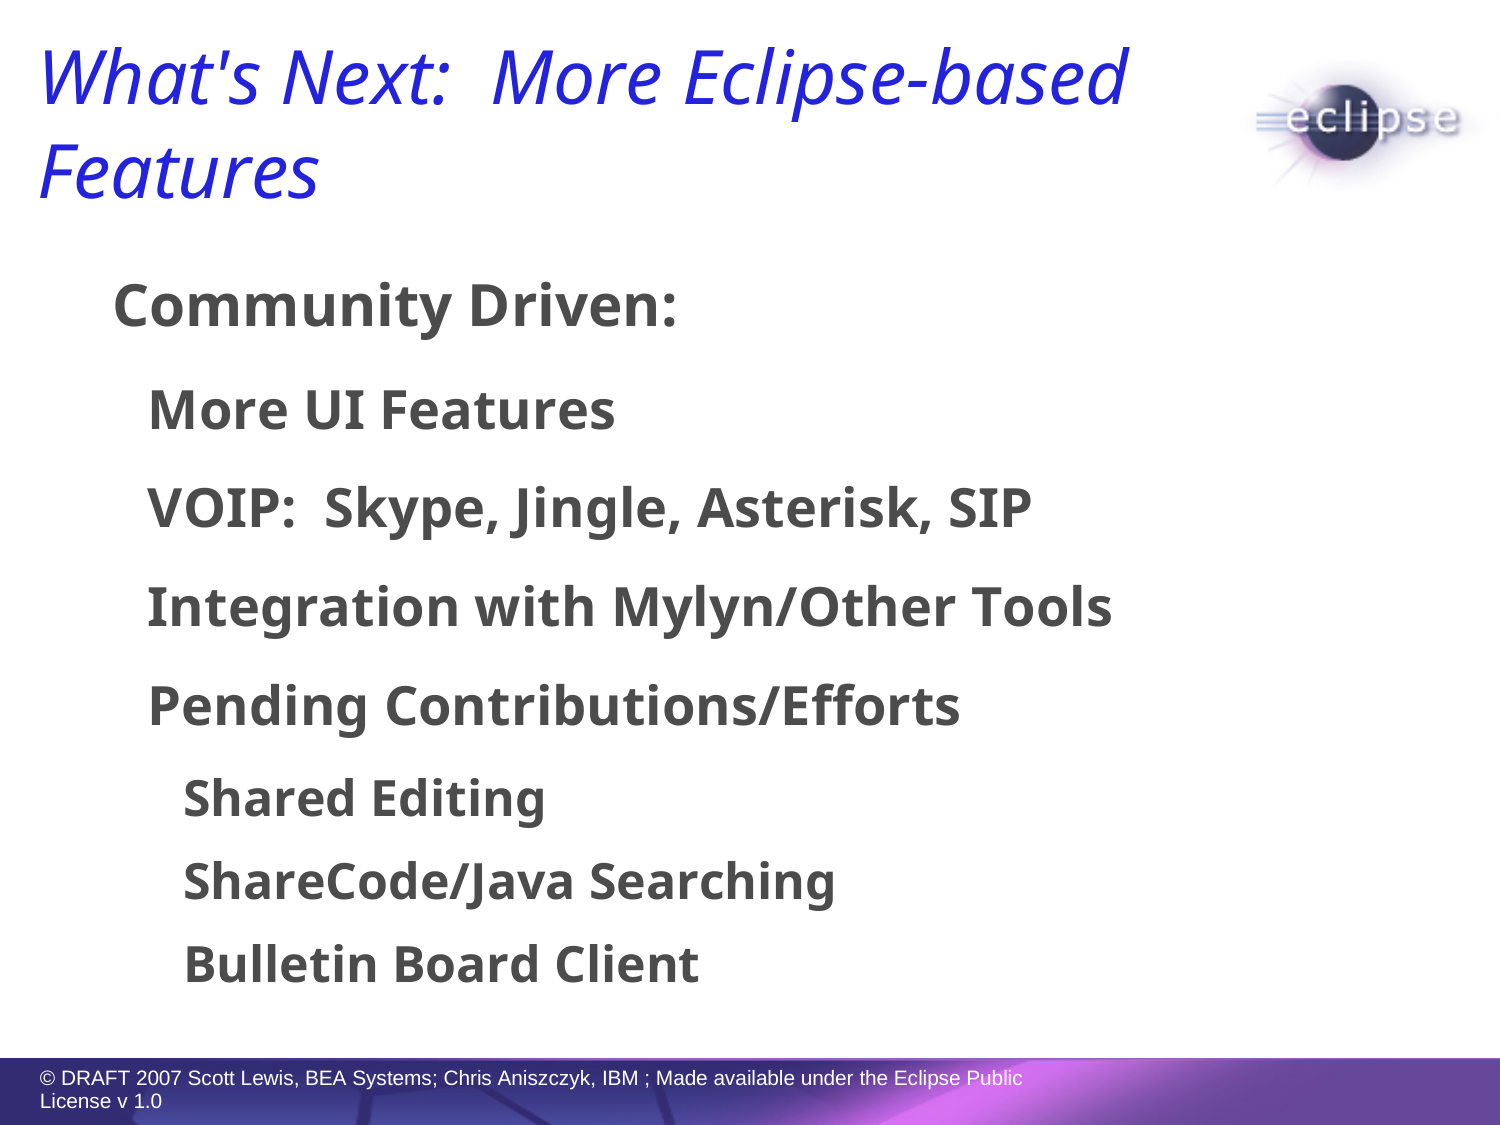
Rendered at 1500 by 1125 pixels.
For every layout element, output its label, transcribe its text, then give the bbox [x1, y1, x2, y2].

picture [0, 1058, 1500, 1125]
list Community Driven: More UI Features VOIP: Skype, Jingle, Asterisk, SIP Integration with Mylyn/Other Tools Pending Contributions/Efforts Shared Editing ShareCode/Java Searching Bulletin Board Client [112, 262, 1389, 1088]
picture [1234, 60, 1500, 191]
title What's Next: More Eclipse-based Features [37, 36, 1234, 211]
